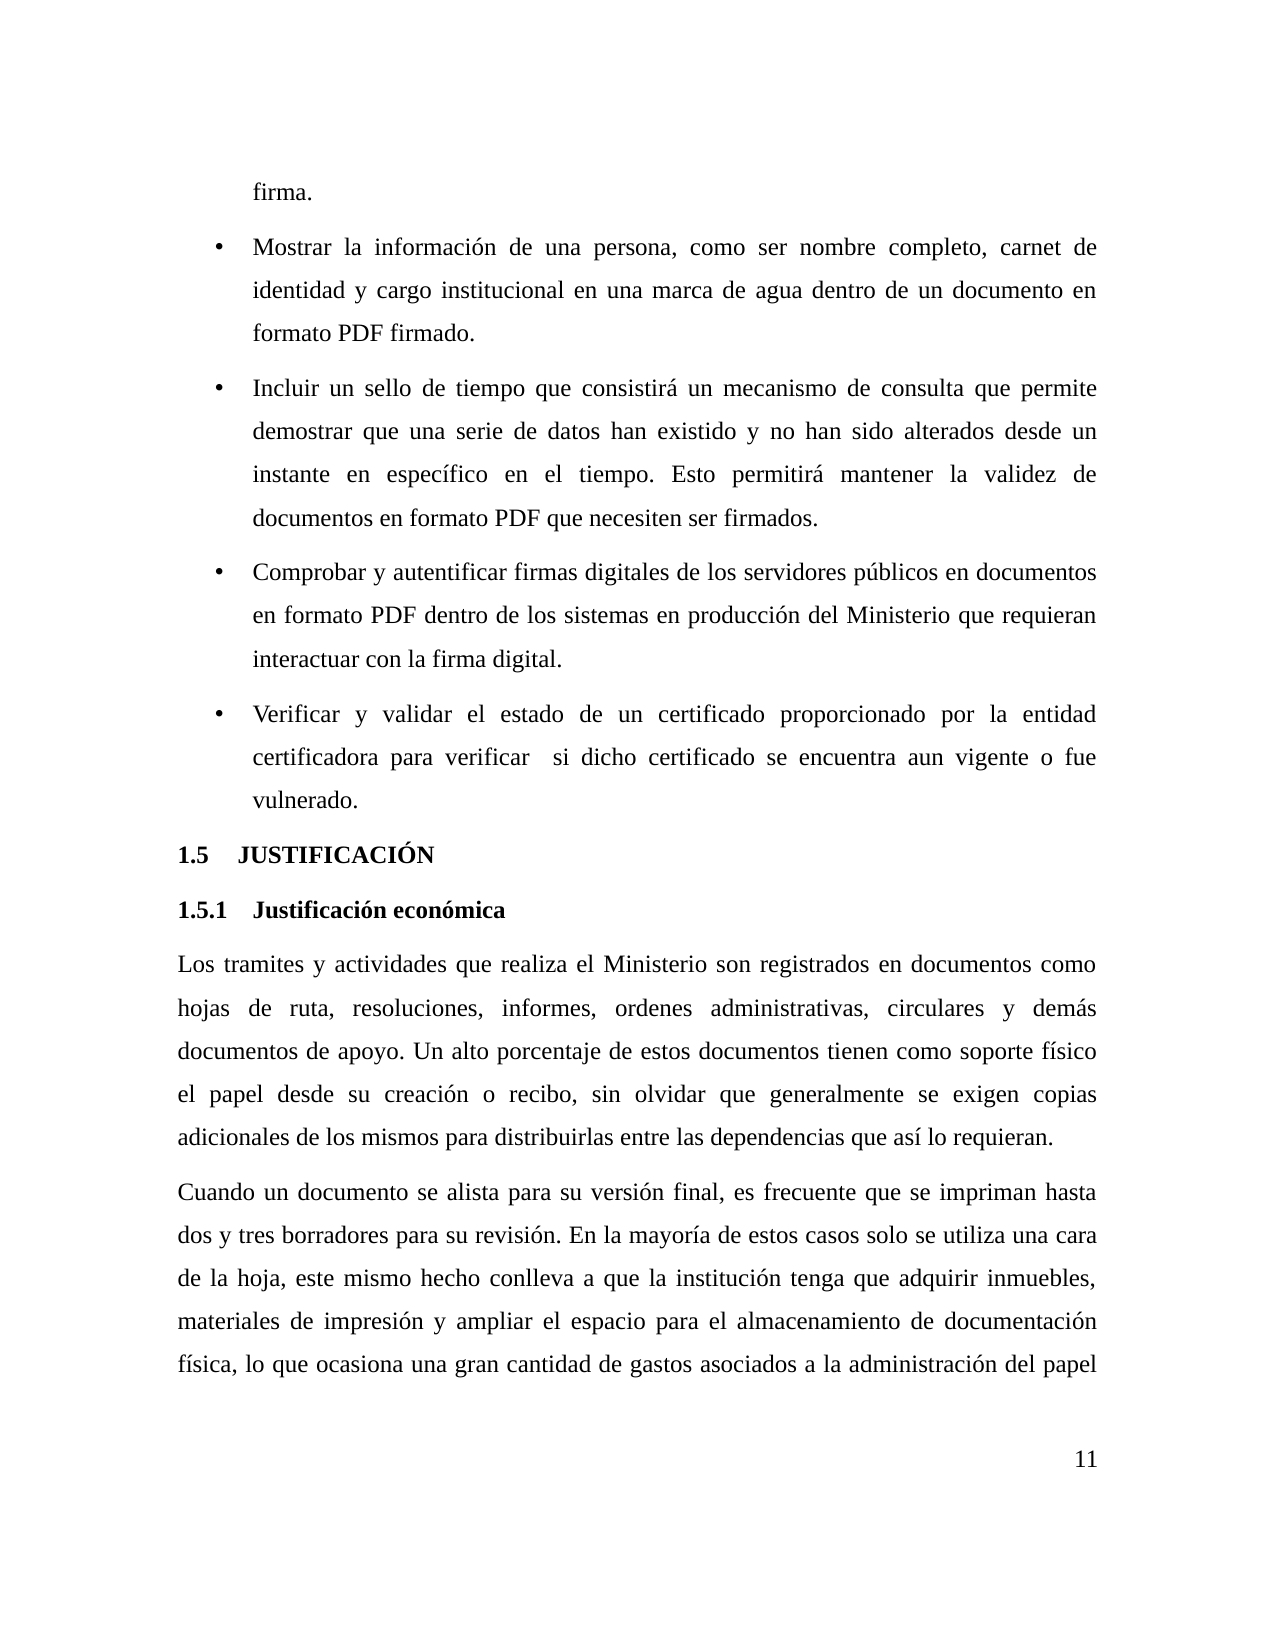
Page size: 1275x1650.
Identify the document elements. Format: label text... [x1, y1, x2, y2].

list Mostrar la información de una persona, como ser nombre completo, carnet de identidad y cargo institucional en una marca de agua dentro de un documento en formato PDF firmado. [215, 232, 1098, 347]
list Incluir un sello de tiempo que consistirá un mecanismo de consulta que permite demostrar que una serie de datos han existido y no han sido alterados desde un instante en específico en el tiempo. Esto permitirá mantener la validez de documentos en formato PDF que necesiten ser firmados. [215, 373, 1098, 531]
text Los tramites y actividades que realiza el Ministerio son registrados en documentos como hojas de ruta, resoluciones, informes, ordenes administrativas, circulares y demás documentos de apoyo. Un alto porcentaje de estos documentos tienen como soporte físico el papel desde su creación o recibo, sin olvidar que generalmente se exigen copias adicionales de los mismos para distribuirlas entre las dependencias que así lo requieran. [177, 949, 1098, 1151]
list Comprobar y autentificar firmas digitales de los servidores públicos en documentos en formato PDF dentro de los sistemas en producción del Ministerio que requieran interactuar con la firma digital. [215, 557, 1098, 672]
list Verificar y validar el estado de un certificado proporcionado por la entidad certificadora para verificar si dicho certificado se encuentra aun vigente o fue vulnerado. [215, 699, 1098, 814]
subtitle JUSTIFICACIÓN [177, 840, 1098, 868]
subtitle Justificación económica [177, 895, 1098, 923]
text Cuando un documento se alista para su versión final, es frecuente que se impriman hasta dos y tres borradores para su revisión. En la mayoría de estos casos solo se utiliza una cara de la hoja, este mismo hecho conlleva a que la institución tenga que adquirir inmuebles, materiales de impresión y ampliar el espacio para el almacenamiento de documentación física, lo que ocasiona una gran cantidad de gastos asociados a la administración del papel [177, 1177, 1098, 1378]
list firma. [215, 177, 1098, 206]
